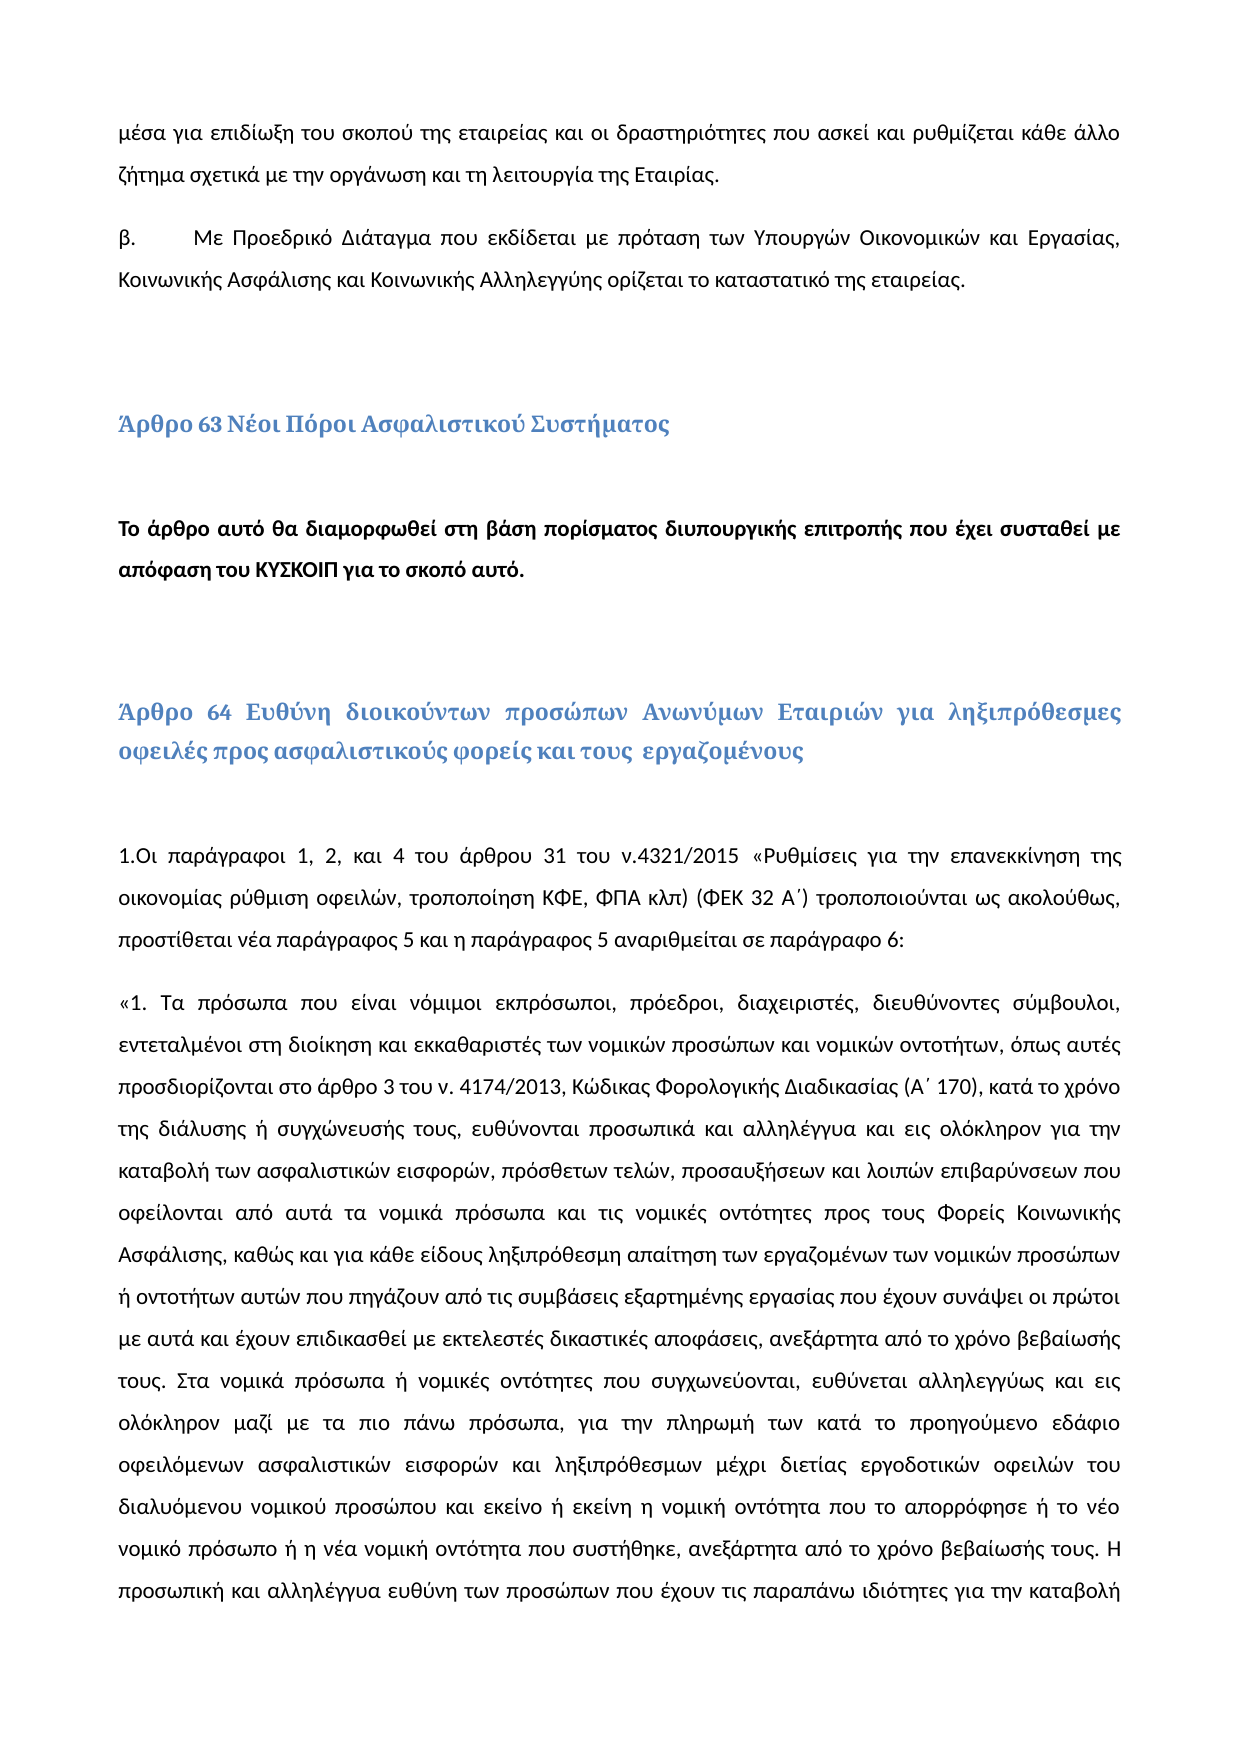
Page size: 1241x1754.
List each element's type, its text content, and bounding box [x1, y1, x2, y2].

text μέσα για επιδίωξη του σκοπού της εταιρείας και οι δραστηριότητες που ασκεί και ρυθμίζεται κάθε άλλο ζήτημα σχετικά με την οργάνωση και τη λειτουργία της Εταιρίας. [118, 118, 1122, 188]
text «1. Τα πρόσωπα που είναι νόμιμοι εκπρόσωποι, πρόεδροι, διαχειριστές, διευθύνοντες σύμβουλοι, εντεταλμένοι στη διοίκηση και εκκαθαριστές των νομικών προσώπων και νομικών οντοτήτων, όπως αυτές προσδιορίζονται στο άρθρο 3 του ν. 4174/2013, Κώδικας Φορολογικής Διαδικασίας (Α΄ 170), κατά το χρόνο της διάλυσης ή συγχώνευσής τους, ευθύνονται προσωπικά και αλληλέγγυα και εις ολόκληρον για την καταβολή των ασφαλιστικών εισφορών, πρόσθετων τελών, προσαυξήσεων και λοιπών επιβαρύνσεων που οφείλονται από αυτά τα νομικά πρόσωπα και τις νομικές οντότητες προς τους Φορείς Κοινωνικής Ασφάλισης, καθώς και για κάθε είδους ληξιπρόθεσμη απαίτηση των εργαζομένων των νομικών προσώπων ή οντοτήτων αυτών που πηγάζουν από τις συμβάσεις εξαρτημένης εργασίας που έχουν συνάψει οι πρώτοι με αυτά και έχουν επιδικασθεί με εκτελεστές δικαστικές αποφάσεις, ανεξάρτητα από το χρόνο βεβαίωσής τους. Στα νομικά πρόσωπα ή νομικές οντότητες που συγχωνεύονται, ευθύνεται αλληλεγγύως και εις ολόκληρον μαζί με τα πιο πάνω πρόσωπα, για την πληρωμή των κατά το προηγούμενο εδάφιο οφειλόμενων ασφαλιστικών εισφορών και ληξιπρόθεσμων μέχρι διετίας εργοδοτικών οφειλών του διαλυόμενου νομικού προσώπου και εκείνο ή εκείνη η νομική οντότητα που το απορρόφησε ή το νέο νομικό πρόσωπο ή η νέα νομική οντότητα που συστήθηκε, ανεξάρτητα από το χρόνο βεβαίωσής τους. Η προσωπική και αλληλέγγυα ευθύνη των προσώπων που έχουν τις παραπάνω ιδιότητες για την καταβολή [118, 988, 1122, 1604]
text Άρθρο 63 Νέοι Πόροι Ασφαλιστικού Συστήματος [118, 411, 1122, 438]
text β. Με Προεδρικό Διάταγμα που εκδίδεται με πρόταση των Υπουργών Οικονομικών και Εργασίας, Κοινωνικής Ασφάλισης και Κοινωνικής Αλληλεγγύης ορίζεται το καταστατικό της εταιρείας. [118, 223, 1122, 293]
text Το άρθρο αυτό θα διαμορφωθεί στη βάση πορίσματος διυπουργικής επιτροπής που έχει συσταθεί με απόφαση του ΚΥΣΚΟΙΠ για το σκοπό αυτό. [118, 514, 1122, 584]
text Άρθρο 64 Ευθύνη διοικούντων προσώπων Ανωνύμων Εταιριών για ληξιπρόθεσμες οφειλές προς ασφαλιστικούς φορείς και τους εργαζομένους [118, 699, 1122, 765]
text 1.Οι παράγραφοι 1, 2, και 4 του άρθρου 31 του ν.4321/2015 «Ρυθμίσεις για την επανεκκίνηση της οικονομίας ρύθμιση οφειλών, τροποποίηση ΚΦΕ, ΦΠΑ κλπ) (ΦΕΚ 32 Α΄) τροποποιούνται ως ακολούθως, προστίθεται νέα παράγραφος 5 και η παράγραφος 5 αναριθμείται σε παράγραφο 6: [118, 841, 1122, 953]
